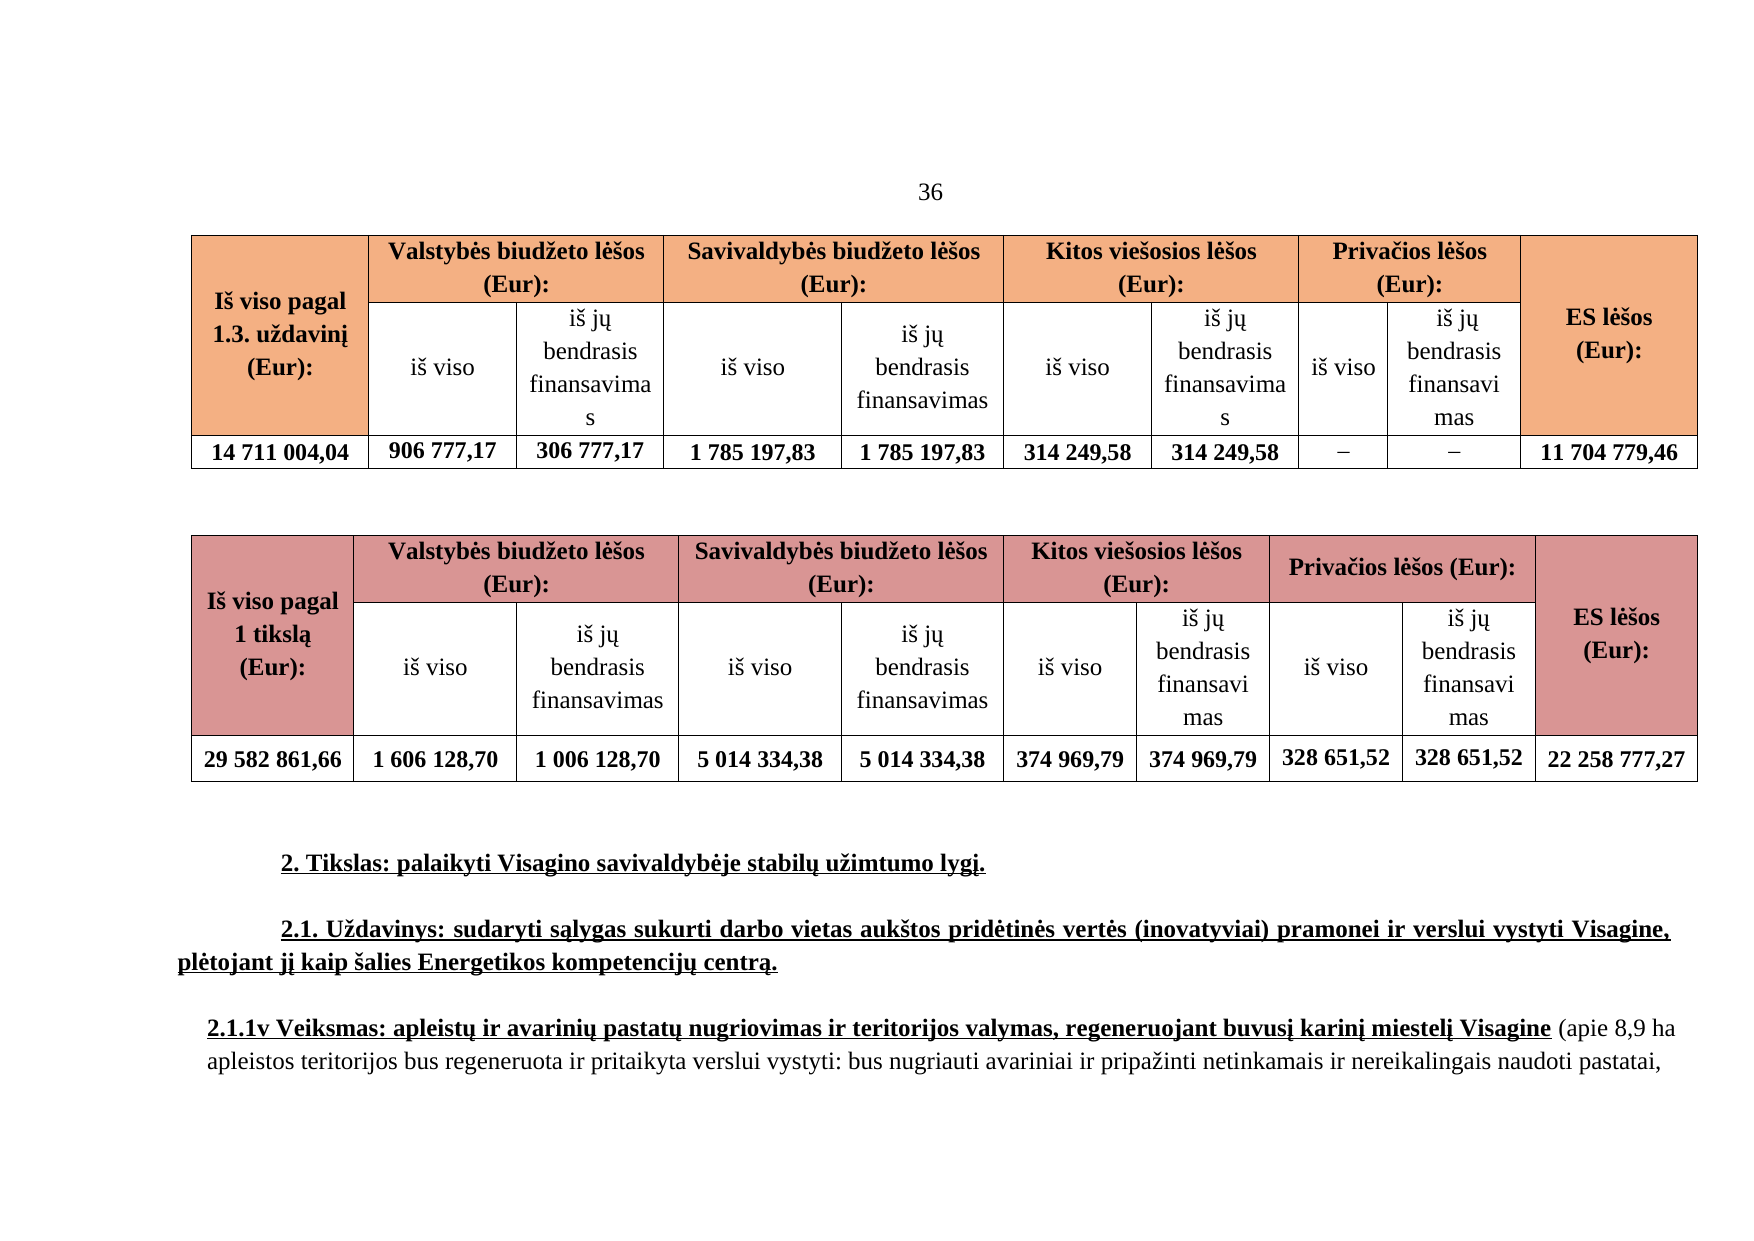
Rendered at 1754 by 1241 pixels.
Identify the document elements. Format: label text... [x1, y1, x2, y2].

table_cell 5 014 334,38 [679, 736, 841, 781]
table_cell iš viso [354, 603, 516, 735]
table_cell iš viso [1299, 303, 1387, 435]
table_cell iš viso [1004, 303, 1151, 435]
table_cell iš viso [1270, 603, 1402, 735]
table_cell – [1299, 436, 1387, 468]
table_cell 374 969,79 [1004, 736, 1136, 781]
table_cell 29 582 861,66 [192, 736, 353, 781]
table_cell 906 777,17 [369, 436, 516, 468]
table_cell 5 014 334,38 [842, 736, 1003, 781]
table_header ES lėšos (Eur): [1536, 536, 1697, 735]
table_cell 314 249,58 [1004, 436, 1151, 468]
table_cell iš jų bendrasis finansavimas [1152, 303, 1298, 435]
table_cell iš jų bendrasis finansavimas [1403, 603, 1535, 735]
table_cell 374 969,79 [1137, 736, 1269, 781]
table_cell 314 249,58 [1152, 436, 1298, 468]
text 2.1. Uždavinys: sudaryti sąlygas sukurti darbo vietas aukštos pridėtinės vertės (inovatyviai) pramonei ir verslui vystyti Visagine, plėtojant jį kaip šalies Energetikos kompetencijų centrą. [177, 914, 1672, 976]
table_cell iš jų bendrasis finansavimas [517, 303, 663, 435]
text 2. Tikslas: palaikyti Visagino savivaldybėje stabilų užimtumo lygį. [177, 848, 1754, 877]
table_cell 1 606 128,70 [354, 736, 516, 781]
table_header Privačios lėšos (Eur): [1299, 236, 1520, 302]
text 2.1.1v Veiksmas: apleistų ir avarinių pastatų nugriovimas ir teritorijos valymas, regeneruojant buvusį karinį miestelį Visagine (apie 8,9 ha [177, 1013, 1746, 1042]
table_cell 1 006 128,70 [517, 736, 678, 781]
table_cell 14 711 004,04 [192, 436, 368, 468]
table_cell 328 651,52 [1403, 736, 1535, 781]
table_header Kitos viešosios lėšos (Eur): [1004, 236, 1298, 302]
table_cell 11 704 779,46 [1521, 436, 1697, 468]
table_cell iš jų bendrasis finansavimas [842, 603, 1003, 735]
table_header Iš viso pagal 1 tikslą (Eur): [192, 536, 353, 735]
table_cell – [1388, 436, 1520, 468]
table_cell 328 651,52 [1270, 736, 1402, 781]
table_header ES lėšos (Eur): [1521, 236, 1697, 435]
table_cell iš jų bendrasis finansavimas [517, 603, 678, 735]
table_cell iš jų bendrasis finansavimas [1388, 303, 1520, 435]
table_cell iš viso [369, 303, 516, 435]
table_cell 22 258 777,27 [1536, 736, 1697, 781]
table_header Iš viso pagal 1.3. uždavinį (Eur): [192, 236, 368, 435]
table_cell 1 785 197,83 [664, 436, 841, 468]
table_header Kitos viešosios lėšos (Eur): [1004, 536, 1269, 602]
table_cell 306 777,17 [517, 436, 663, 468]
table_cell iš viso [1004, 603, 1136, 735]
table_cell iš viso [679, 603, 841, 735]
table_cell iš jų bendrasis finansavimas [842, 303, 1003, 435]
table_header Savivaldybės biudžeto lėšos (Eur): [664, 236, 1003, 302]
table_header Valstybės biudžeto lėšos (Eur): [354, 536, 678, 602]
table_cell 1 785 197,83 [842, 436, 1003, 468]
text apleistos teritorijos bus regeneruota ir pritaikyta verslui vystyti: bus nugriauti avariniai ir pripažinti netinkamais ir nereikalingais naudoti pastatai, [192, 1046, 1746, 1075]
table_cell iš jų bendrasis finansavimas [1137, 603, 1269, 735]
table_header Savivaldybės biudžeto lėšos (Eur): [679, 536, 1003, 602]
table_cell iš viso [664, 303, 841, 435]
table_header Privačios lėšos (Eur): [1270, 536, 1535, 602]
table_header Valstybės biudžeto lėšos (Eur): [369, 236, 663, 302]
